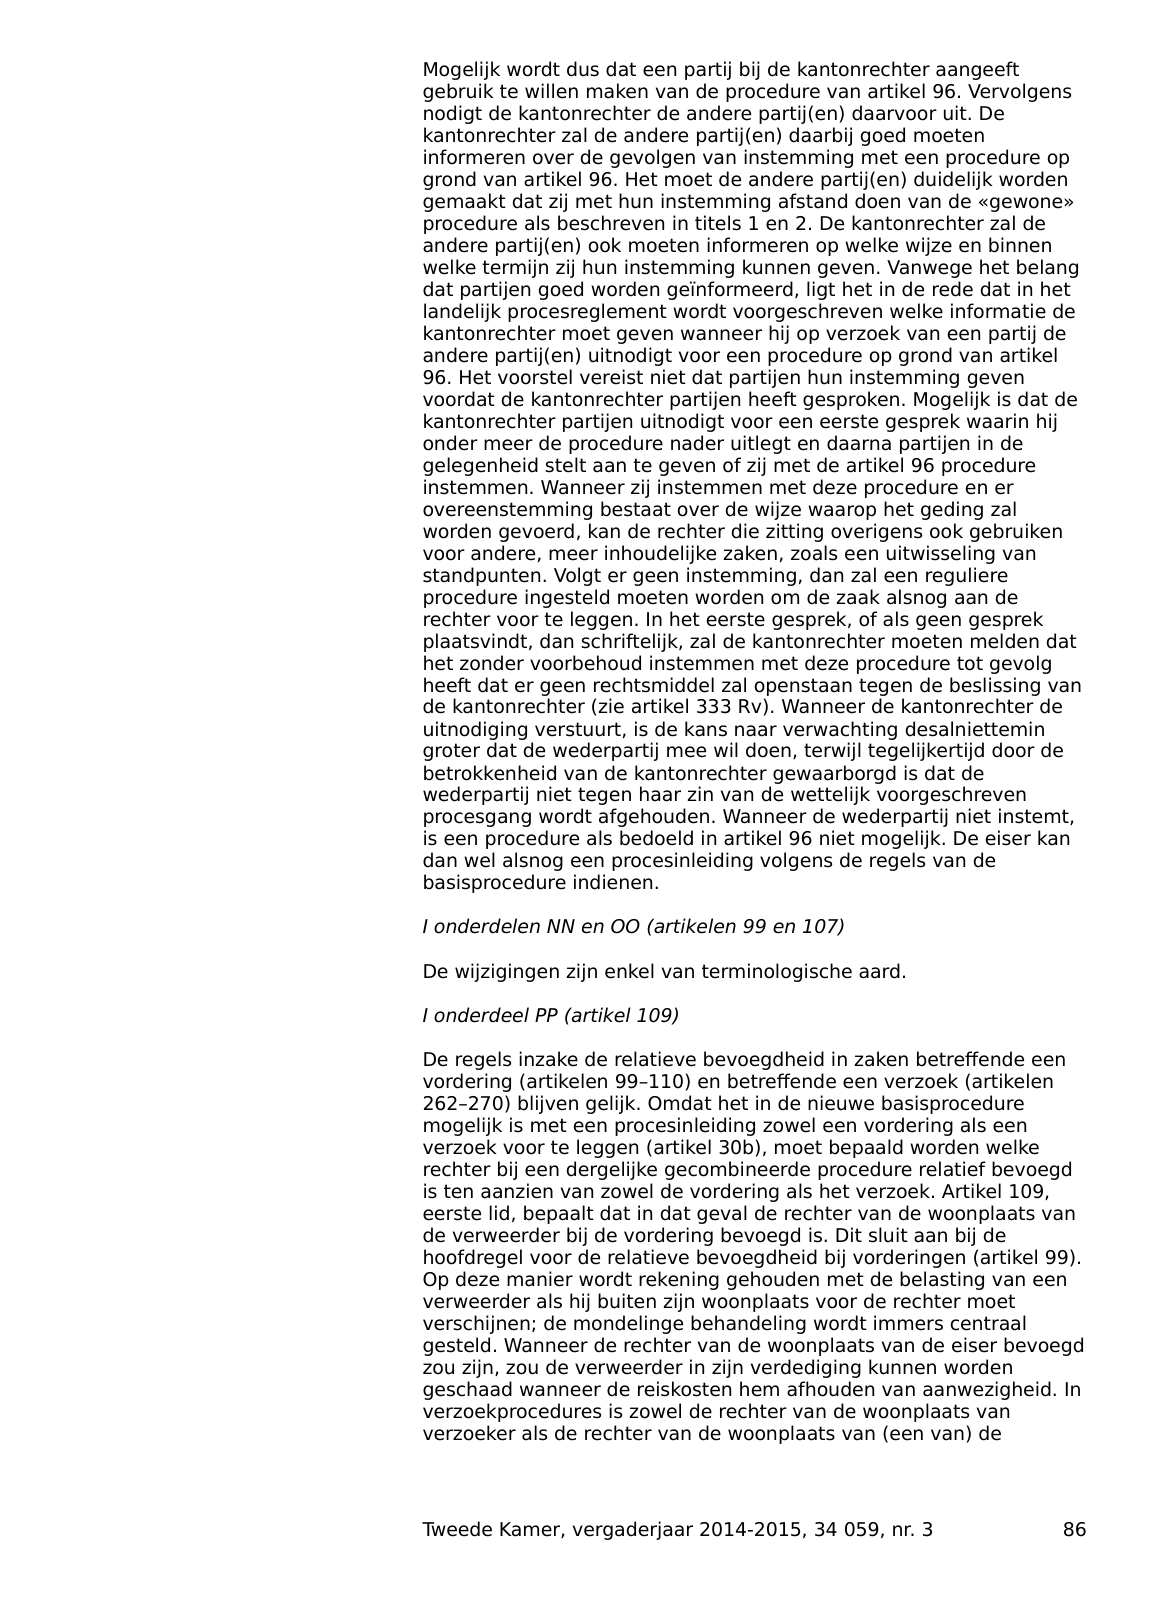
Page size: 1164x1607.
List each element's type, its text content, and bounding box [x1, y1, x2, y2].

text De regels inzake de relatieve bevoegdheid in zaken betreffende een vordering (artikelen 99–110) en betreffende een verzoek (artikelen 262–270) blijven gelijk. Omdat het in de nieuwe basisprocedure mogelijk is met een procesinleiding zowel een vordering als een verzoek voor te leggen (artikel 30b), moet bepaald worden welke rechter bij een dergelijke gecombineerde procedure relatief bevoegd is ten aanzien van zowel de vordering als het verzoek. Artikel 109, eerste lid, bepaalt dat in dat geval de rechter van de woonplaats van de verweerder bij de vordering bevoegd is. Dit sluit aan bij de hoofdregel voor de relatieve bevoegdheid bij vorderingen (artikel 99). Op deze manier wordt rekening gehouden met de belasting van een verweerder als hij buiten zijn woonplaats voor de rechter moet verschijnen; de mondelinge behandeling wordt immers centraal gesteld. Wanneer de rechter van de woonplaats van de eiser bevoegd zou zijn, zou de verweerder in zijn verdediging kunnen worden geschaad wanneer de reiskosten hem afhouden van aanwezigheid. In verzoekprocedures is zowel de rechter van de woonplaats van verzoeker als de rechter van de woonplaats van (een van) de [422, 1049, 1087, 1444]
subtitle I onderdeel PP (artikel 109) [422, 1005, 1087, 1027]
subtitle I onderdelen NN en OO (artikelen 99 en 107) [422, 916, 1087, 938]
text De wijzigingen zijn enkel van terminologische aard. [422, 961, 1087, 983]
text Mogelijk wordt dus dat een partij bij de kantonrechter aangeeft gebruik te willen maken van de procedure van artikel 96. Vervolgens nodigt de kantonrechter de andere partij(en) daarvoor uit. De kantonrechter zal de andere partij(en) daarbij goed moeten informeren over de gevolgen van instemming met een procedure op grond van artikel 96. Het moet de andere partij(en) duidelijk worden gemaakt dat zij met hun instemming afstand doen van de «gewone» procedure als beschreven in titels 1 en 2. De kantonrechter zal de andere partij(en) ook moeten informeren op welke wijze en binnen welke termijn zij hun instemming kunnen geven. Vanwege het belang dat partijen goed worden geïnformeerd, ligt het in de rede dat in het landelijk procesreglement wordt voorgeschreven welke informatie de kantonrechter moet geven wanneer hij op verzoek van een partij de andere partij(en) uitnodigt voor een procedure op grond van artikel 96. Het voorstel vereist niet dat partijen hun instemming geven voordat de kantonrechter partijen heeft gesproken. Mogelijk is dat de kantonrechter partijen uitnodigt voor een eerste gesprek waarin hij onder meer de procedure nader uitlegt en daarna partijen in de gelegenheid stelt aan te geven of zij met de artikel 96 procedure instemmen. Wanneer zij instemmen met deze procedure en er overeenstemming bestaat over de wijze waarop het geding zal worden gevoerd, kan de rechter die zitting overigens ook gebruiken voor andere, meer inhoudelijke zaken, zoals een uitwisseling van standpunten. Volgt er geen instemming, dan zal een reguliere procedure ingesteld moeten worden om de zaak alsnog aan de rechter voor te leggen. In het eerste gesprek, of als geen gesprek plaatsvindt, dan schriftelijk, zal de kantonrechter moeten melden dat het zonder voorbehoud instemmen met deze procedure tot gevolg heeft dat er geen rechtsmiddel zal openstaan tegen de beslissing van de kantonrechter (zie artikel 333 Rv). Wanneer de kantonrechter de uitnodiging verstuurt, is de kans naar verwachting desalniettemin groter dat de wederpartij mee wil doen, terwijl tegelijkertijd door de betrokkenheid van de kantonrechter gewaarborgd is dat de wederpartij niet tegen haar zin van de wettelijk voorgeschreven procesgang wordt afgehouden. Wanneer de wederpartij niet instemt, is een procedure als bedoeld in artikel 96 niet mogelijk. De eiser kan dan wel alsnog een procesinleiding volgens de regels van de basisprocedure indienen. [422, 59, 1087, 894]
